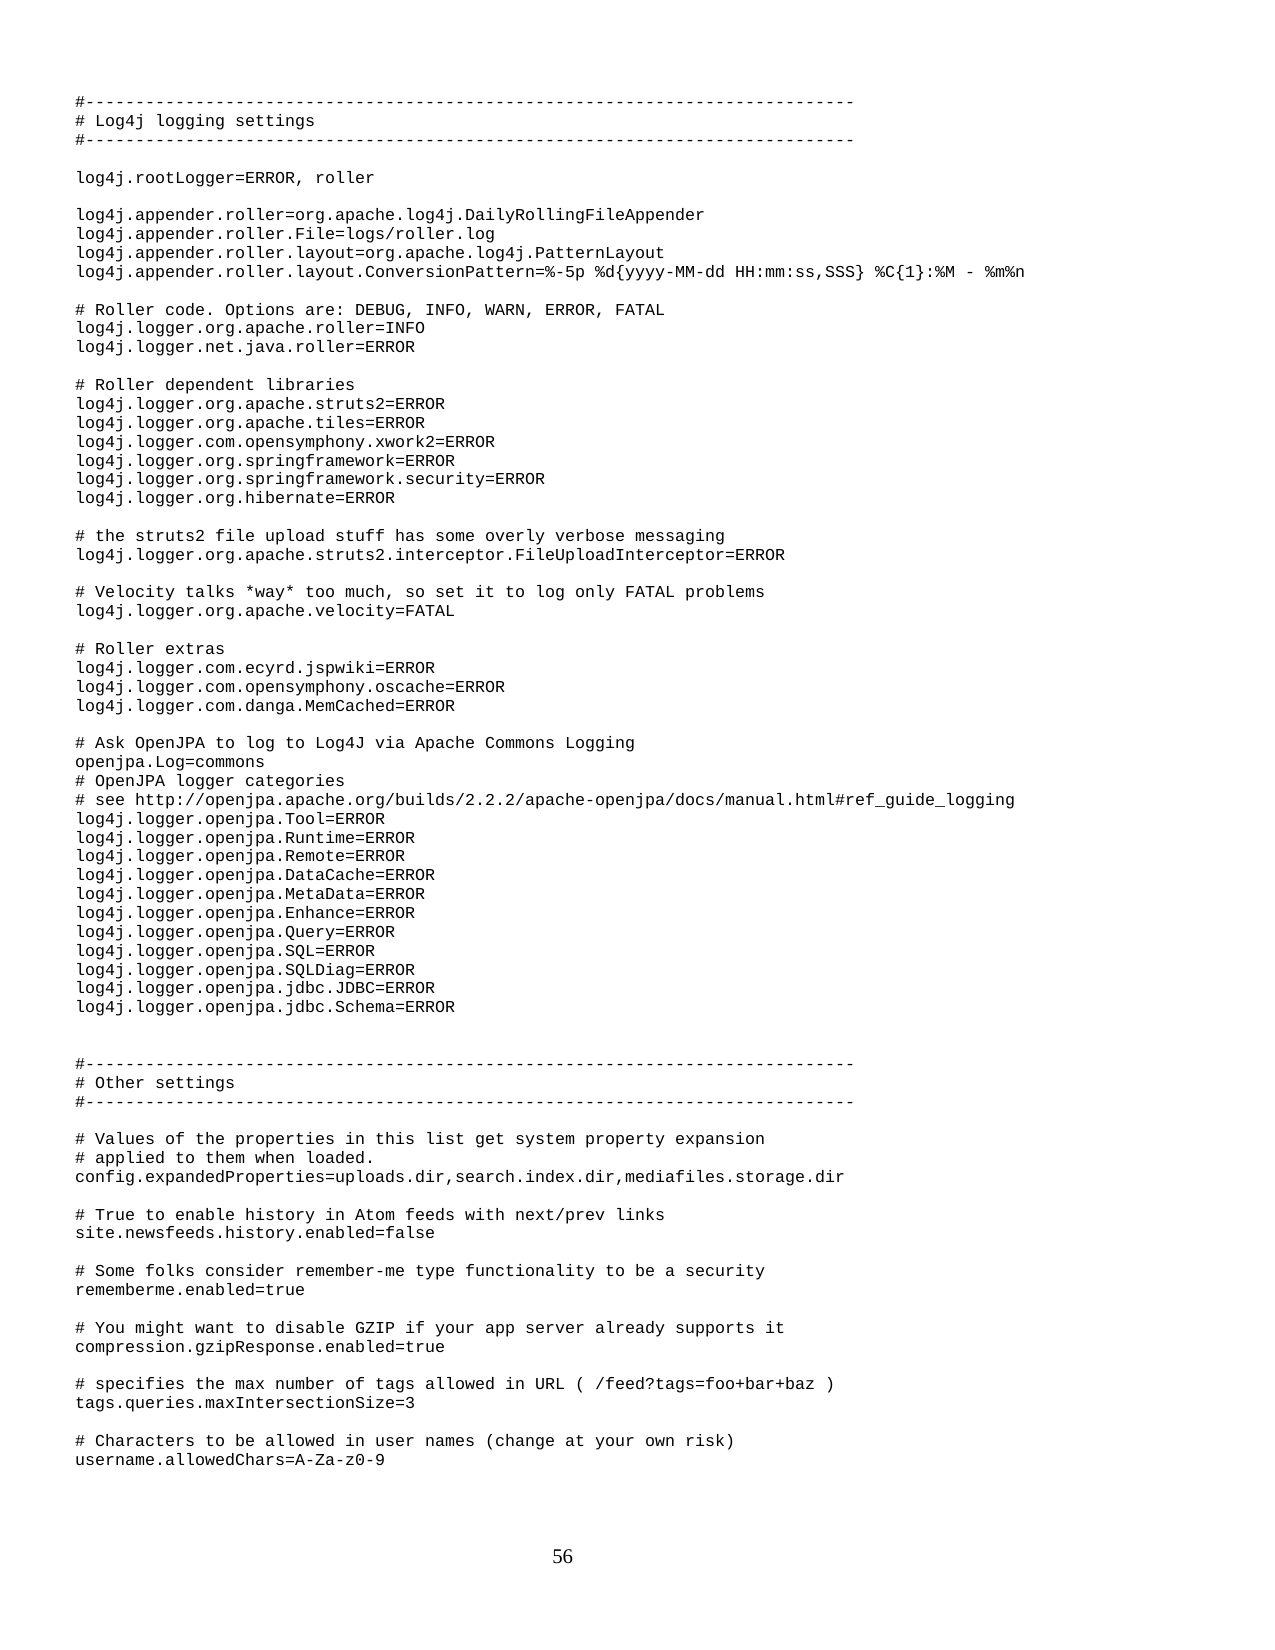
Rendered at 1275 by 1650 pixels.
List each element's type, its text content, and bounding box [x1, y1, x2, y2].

text log4j.logger.openjpa.DataCache=ERROR [75, 867, 1200, 886]
text # applied to them when loaded. [75, 1150, 1200, 1168]
text tags.queries.maxIntersectionSize=3 [75, 1395, 1200, 1414]
text log4j.logger.org.springframework.security=ERROR [75, 471, 1200, 490]
text #----------------------------------------------------------------------------- [75, 1055, 1200, 1074]
text log4j.logger.openjpa.SQLDiag=ERROR [75, 961, 1200, 980]
text # Velocity talks *way* too much, so set it to log only FATAL problems [75, 584, 1200, 603]
text # Roller dependent libraries [75, 377, 1200, 396]
text # You might want to disable GZIP if your app server already supports it [75, 1319, 1200, 1338]
text log4j.logger.openjpa.Remote=ERROR [75, 848, 1200, 867]
text log4j.logger.org.apache.velocity=FATAL [75, 603, 1200, 622]
text # Log4j logging settings [75, 113, 1200, 132]
text log4j.logger.org.springframework=ERROR [75, 452, 1200, 471]
text # Some folks consider remember-me type functionality to be a security [75, 1263, 1200, 1282]
text log4j.rootLogger=ERROR, roller [75, 169, 1200, 188]
text log4j.logger.openjpa.SQL=ERROR [75, 942, 1200, 961]
text username.allowedChars=A-Za-z0-9 [75, 1451, 1200, 1470]
text log4j.logger.com.ecyrd.jspwiki=ERROR [75, 659, 1200, 678]
text log4j.logger.openjpa.jdbc.JDBC=ERROR [75, 980, 1200, 999]
text log4j.appender.roller.layout.ConversionPattern=%-5p %d{yyyy-MM-dd HH:mm:ss,SSS} %C{1}:%M - %m%n [75, 263, 1200, 282]
text # Values of the properties in this list get system property expansion [75, 1131, 1200, 1150]
text log4j.logger.org.apache.struts2=ERROR [75, 396, 1200, 414]
text log4j.logger.openjpa.Runtime=ERROR [75, 829, 1200, 848]
text log4j.logger.openjpa.Enhance=ERROR [75, 904, 1200, 923]
text config.expandedProperties=uploads.dir,search.index.dir,mediafiles.storage.dir [75, 1168, 1200, 1187]
text # see http://openjpa.apache.org/builds/2.2.2/apache-openjpa/docs/manual.html#ref_guide_logging [75, 791, 1200, 810]
text # Characters to be allowed in user names (change at your own risk) [75, 1432, 1200, 1451]
text log4j.logger.org.apache.roller=INFO [75, 320, 1200, 339]
text # Roller code. Options are: DEBUG, INFO, WARN, ERROR, FATAL [75, 301, 1200, 320]
text #----------------------------------------------------------------------------- [75, 132, 1200, 150]
text # specifies the max number of tags allowed in URL ( /feed?tags=foo+bar+baz ) [75, 1376, 1200, 1395]
text log4j.logger.openjpa.Query=ERROR [75, 923, 1200, 942]
text log4j.logger.com.opensymphony.xwork2=ERROR [75, 433, 1200, 452]
text log4j.logger.com.danga.MemCached=ERROR [75, 697, 1200, 716]
text # Ask OpenJPA to log to Log4J via Apache Commons Logging [75, 735, 1200, 754]
text # True to enable history in Atom feeds with next/prev links [75, 1206, 1200, 1225]
text log4j.appender.roller=org.apache.log4j.DailyRollingFileAppender [75, 207, 1200, 226]
text # Roller extras [75, 641, 1200, 659]
text # OpenJPA logger categories [75, 773, 1200, 791]
text log4j.logger.openjpa.Tool=ERROR [75, 810, 1200, 829]
text log4j.appender.roller.File=logs/roller.log [75, 226, 1200, 245]
text openjpa.Log=commons [75, 754, 1200, 773]
text rememberme.enabled=true [75, 1282, 1200, 1301]
text site.newsfeeds.history.enabled=false [75, 1225, 1200, 1244]
text log4j.logger.org.hibernate=ERROR [75, 490, 1200, 509]
text log4j.logger.openjpa.jdbc.Schema=ERROR [75, 999, 1200, 1018]
text compression.gzipResponse.enabled=true [75, 1338, 1200, 1357]
text log4j.logger.org.apache.tiles=ERROR [75, 414, 1200, 433]
text #----------------------------------------------------------------------------- [75, 1093, 1200, 1112]
text log4j.logger.org.apache.struts2.interceptor.FileUploadInterceptor=ERROR [75, 546, 1200, 565]
text #----------------------------------------------------------------------------- [75, 94, 1200, 113]
text # Other settings [75, 1074, 1200, 1093]
text log4j.logger.openjpa.MetaData=ERROR [75, 886, 1200, 904]
text # the struts2 file upload stuff has some overly verbose messaging [75, 527, 1200, 546]
text log4j.logger.com.opensymphony.oscache=ERROR [75, 678, 1200, 697]
text log4j.logger.net.java.roller=ERROR [75, 339, 1200, 358]
text log4j.appender.roller.layout=org.apache.log4j.PatternLayout [75, 245, 1200, 263]
